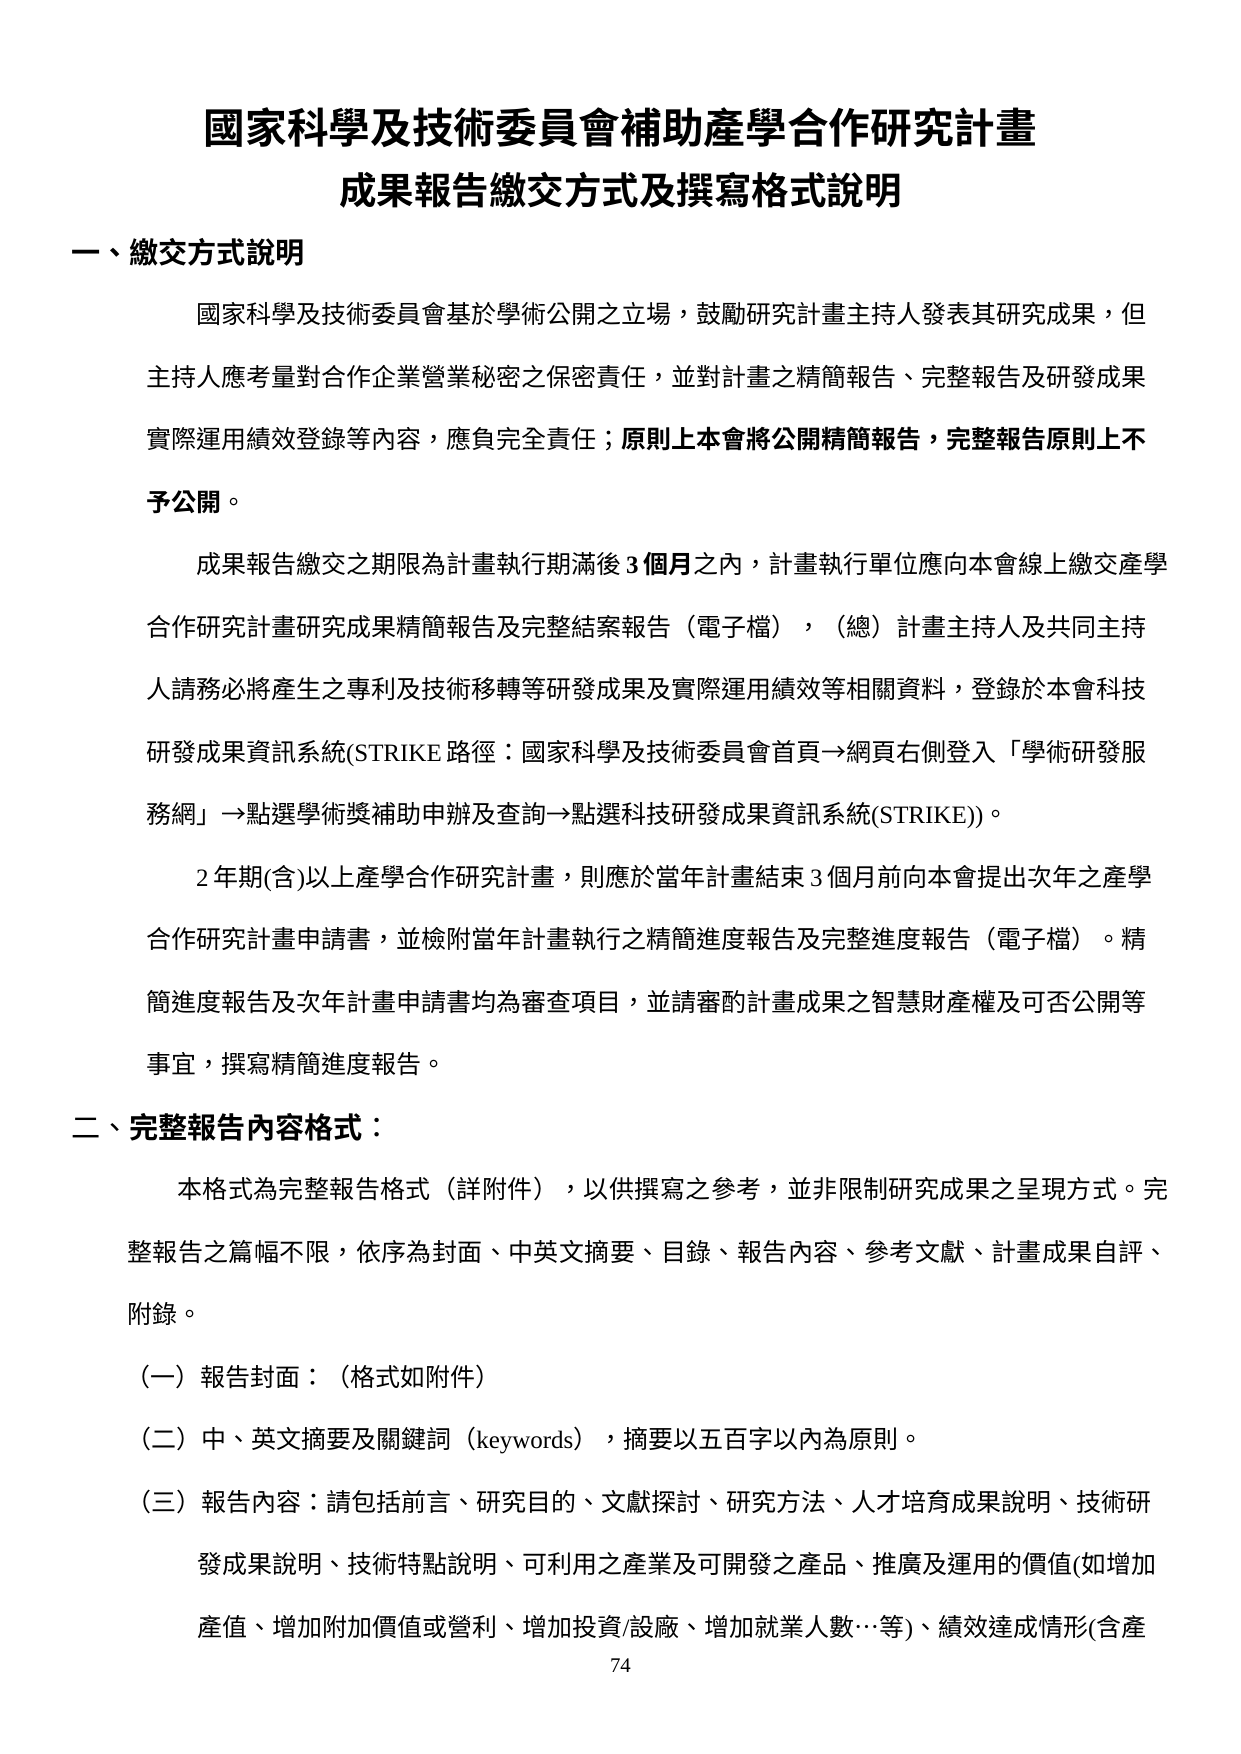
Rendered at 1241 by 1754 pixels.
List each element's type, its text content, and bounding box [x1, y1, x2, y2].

text 一、繳交方式說明 [71, 209, 1169, 271]
text 國家科學及技術委員會補助產學合作研究計畫 [71, 84, 1169, 146]
text （二）中、英文摘要及關鍵詞（keywords），摘要以五百字以內為原則。 [126, 1396, 1169, 1459]
text （一）報告封面：（格式如附件） [126, 1334, 1169, 1396]
text 成果報告繳交方式及撰寫格式說明 [71, 146, 1169, 209]
text 成果報告繳交之期限為計畫執行期滿後3個月之內，計畫執行單位應向本會線上繳交產學合作研究計畫研究成果精簡報告及完整結案報告（電子檔），（總）計畫主持人及共同主持人請務必將產生之專利及技術移轉等研發成果及實際運用績效等相關資料，登錄於本會科技研發成果資訊系統(STRIKE路徑：國家科學及技術委員會首頁→網頁右側登入「學術研發服務網」→點選學術獎補助申辦及查詢→點選科技研發成果資訊系統(STRIKE))。 [146, 521, 1169, 834]
text 二、完整報告內容格式： [71, 1084, 1169, 1146]
text （三）報告內容：請包括前言、研究目的、文獻探討、研究方法、人才培育成果說明、技術研發成果說明、技術特點說明、可利用之產業及可開發之產品、推廣及運用的價值(如增加產值、增加附加價值或營利、增加投資/設廠、增加就業人數…等)、績效達成情形(含產 [126, 1459, 1169, 1646]
text 2年期(含)以上產學合作研究計畫，則應於當年計畫結束3個月前向本會提出次年之產學合作研究計畫申請書，並檢附當年計畫執行之精簡進度報告及完整進度報告（電子檔）。精簡進度報告及次年計畫申請書均為審查項目，並請審酌計畫成果之智慧財產權及可否公開等事宜，撰寫精簡進度報告。 [146, 834, 1169, 1084]
text 國家科學及技術委員會基於學術公開之立場，鼓勵研究計畫主持人發表其研究成果，但主持人應考量對合作企業營業秘密之保密責任，並對計畫之精簡報告、完整報告及研發成果實際運用績效登錄等內容，應負完全責任；原則上本會將公開精簡報告，完整報告原則上不予公開。 [146, 271, 1169, 521]
text 本格式為完整報告格式（詳附件），以供撰寫之參考，並非限制研究成果之呈現方式。完整報告之篇幅不限，依序為封面、中英文摘要、目錄、報告內容、參考文獻、計畫成果自評、附錄。 [127, 1146, 1169, 1334]
